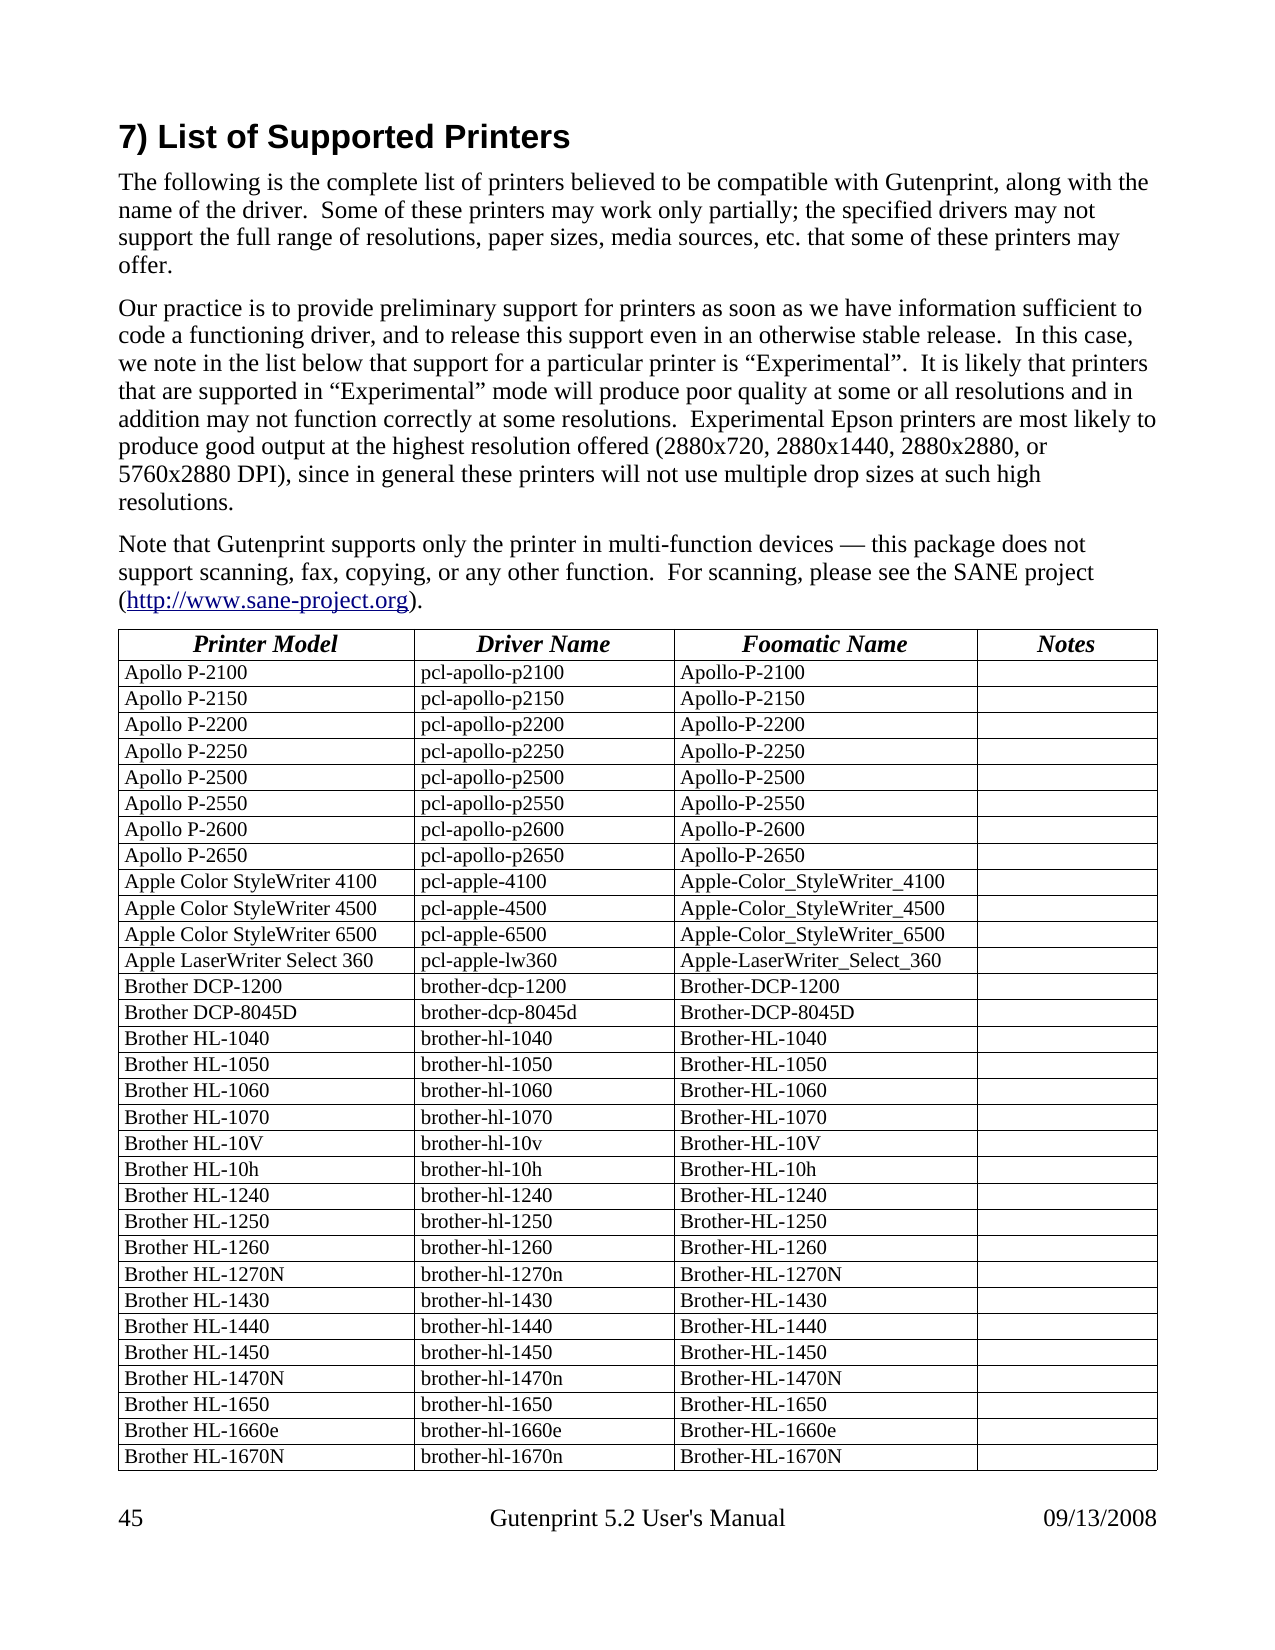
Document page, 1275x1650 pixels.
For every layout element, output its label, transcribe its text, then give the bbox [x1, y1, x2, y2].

table_cell Brother-HL-1650 [675, 1393, 977, 1418]
table_cell Apple Color StyleWriter 4500 [119, 896, 414, 921]
table_cell [978, 1157, 1157, 1182]
table_cell Brother-HL-1060 [675, 1079, 977, 1104]
table_cell Brother-HL-1050 [675, 1053, 977, 1078]
table_cell Brother HL-1470N [119, 1366, 414, 1392]
table_cell [978, 1314, 1157, 1339]
table_cell brother-dcp-1200 [415, 974, 674, 999]
table_cell Brother DCP-8045D [119, 1000, 414, 1026]
table_cell pcl-apollo-p2100 [415, 661, 674, 686]
table_cell Apple LaserWriter Select 360 [119, 948, 414, 973]
table_cell Brother HL-10h [119, 1157, 414, 1182]
table_cell Brother-DCP-1200 [675, 974, 977, 999]
table_cell [978, 1105, 1157, 1130]
table_cell pcl-apple-4500 [415, 896, 674, 921]
table_cell Brother-HL-1440 [675, 1314, 977, 1339]
table_cell Apollo-P-2600 [675, 817, 977, 842]
table_cell Apollo P-2250 [119, 739, 414, 764]
table_cell [978, 765, 1157, 790]
table_cell brother-hl-1450 [415, 1340, 674, 1365]
table_cell pcl-apollo-p2200 [415, 713, 674, 738]
table_cell pcl-apollo-p2650 [415, 844, 674, 869]
table_cell Brother-DCP-8045D [675, 1000, 977, 1026]
table_cell Brother-HL-1430 [675, 1288, 977, 1313]
table_cell [978, 817, 1157, 842]
table_cell Brother HL-1070 [119, 1105, 414, 1130]
table_cell brother-hl-1070 [415, 1105, 674, 1130]
table_cell brother-hl-1060 [415, 1079, 674, 1104]
table_cell brother-hl-10v [415, 1131, 674, 1156]
table_cell Brother HL-10V [119, 1131, 414, 1156]
table_cell Brother HL-1430 [119, 1288, 414, 1313]
table_cell Apple Color StyleWriter 4100 [119, 870, 414, 895]
table_cell Apollo-P-2150 [675, 687, 977, 712]
table_cell [978, 739, 1157, 764]
table_cell Apple-Color_StyleWriter_4500 [675, 896, 977, 921]
table_cell brother-hl-1660e [415, 1419, 674, 1444]
table_cell Apollo-P-2650 [675, 844, 977, 869]
table_cell [978, 948, 1157, 973]
table_cell Apollo P-2650 [119, 844, 414, 869]
table_cell Apple Color StyleWriter 6500 [119, 922, 414, 947]
table_cell brother-hl-1670n [415, 1445, 674, 1470]
table_cell Apollo-P-2200 [675, 713, 977, 738]
table_cell [978, 791, 1157, 816]
table_cell Brother-HL-10h [675, 1157, 977, 1182]
table_cell brother-hl-1470n [415, 1366, 674, 1392]
table_cell Brother-HL-1660e [675, 1419, 977, 1444]
table_cell Brother-HL-1670N [675, 1445, 977, 1470]
table_cell Apple-Color_StyleWriter_4100 [675, 870, 977, 895]
table_cell Apollo P-2150 [119, 687, 414, 712]
table_cell [978, 1236, 1157, 1261]
table_cell brother-hl-10h [415, 1157, 674, 1182]
table_cell Apollo P-2550 [119, 791, 414, 816]
table_cell [978, 1079, 1157, 1104]
table_cell pcl-apollo-p2550 [415, 791, 674, 816]
table_cell Brother HL-1440 [119, 1314, 414, 1339]
table_cell brother-hl-1440 [415, 1314, 674, 1339]
table_cell Apple-LaserWriter_Select_360 [675, 948, 977, 973]
table_cell Apollo-P-2550 [675, 791, 977, 816]
table_cell [978, 1366, 1157, 1392]
table_cell [978, 922, 1157, 947]
table_cell Brother HL-1060 [119, 1079, 414, 1104]
table_cell Apollo-P-2250 [675, 739, 977, 764]
table_header Foomatic Name [675, 630, 977, 659]
table_cell [978, 1340, 1157, 1365]
table_cell brother-hl-1250 [415, 1210, 674, 1235]
table_cell [978, 974, 1157, 999]
table_cell Apollo P-2500 [119, 765, 414, 790]
table_cell Apollo P-2100 [119, 661, 414, 686]
table_cell brother-dcp-8045d [415, 1000, 674, 1026]
table_cell [978, 844, 1157, 869]
table_cell Brother HL-1670N [119, 1445, 414, 1470]
table_cell [978, 713, 1157, 738]
table_cell pcl-apple-4100 [415, 870, 674, 895]
table_cell Brother HL-1650 [119, 1393, 414, 1418]
table_cell brother-hl-1040 [415, 1027, 674, 1052]
table_cell [978, 1000, 1157, 1026]
table_cell brother-hl-1260 [415, 1236, 674, 1261]
table_header Driver Name [415, 630, 674, 659]
table_cell [978, 661, 1157, 686]
table_cell brother-hl-1430 [415, 1288, 674, 1313]
text Our practice is to provide preliminary support for printers as soon as we have information sufficient to code a functioning driver, and to release this support even in an otherwise stable release. In this case, we note in the list below that support for a particular printer is “Experimental”. It is likely that printers that are supported in “Experimental” mode will produce poor quality at some or all resolutions and in addition may not function correctly at some resolutions. Experimental Epson printers are most likely to produce good output at the highest resolution offered (2880x720, 2880x1440, 2880x2880, or 5760x2880 DPI), since in general these printers will not use multiple drop sizes at such high resolutions. [118, 294, 1157, 516]
table_cell Brother DCP-1200 [119, 974, 414, 999]
table_cell Brother-HL-1260 [675, 1236, 977, 1261]
table_cell [978, 1419, 1157, 1444]
table_cell Brother-HL-1240 [675, 1184, 977, 1208]
table_cell Brother HL-1050 [119, 1053, 414, 1078]
table_cell Brother HL-1250 [119, 1210, 414, 1235]
table_header Printer Model [119, 630, 414, 659]
table_cell Brother HL-1240 [119, 1184, 414, 1208]
table_cell Brother-HL-1070 [675, 1105, 977, 1130]
table_cell Brother HL-1040 [119, 1027, 414, 1052]
table_cell pcl-apple-6500 [415, 922, 674, 947]
table_cell brother-hl-1270n [415, 1262, 674, 1287]
table_cell brother-hl-1240 [415, 1184, 674, 1208]
table_cell Brother-HL-1270N [675, 1262, 977, 1287]
table_cell Brother-HL-1250 [675, 1210, 977, 1235]
table_cell Brother-HL-10V [675, 1131, 977, 1156]
table_cell [978, 896, 1157, 921]
table_cell Brother HL-1450 [119, 1340, 414, 1365]
table_cell [978, 1027, 1157, 1052]
table_cell Apollo-P-2500 [675, 765, 977, 790]
table_cell brother-hl-1650 [415, 1393, 674, 1418]
table_cell [978, 1131, 1157, 1156]
table_cell brother-hl-1050 [415, 1053, 674, 1078]
text The following is the complete list of printers believed to be compatible with Gutenprint, along with the name of the driver. Some of these printers may work only partially; the specified drivers may not support the full range of resolutions, paper sizes, media sources, etc. that some of these printers may offer. [118, 168, 1157, 279]
table_cell Apollo P-2600 [119, 817, 414, 842]
table_cell pcl-apollo-p2600 [415, 817, 674, 842]
table_cell pcl-apollo-p2150 [415, 687, 674, 712]
text Note that Gutenprint supports only the printer in multi-function devices — this package does not support scanning, fax, copying, or any other function. For scanning, please see the SANE project (http://www.sane-project.org). [118, 531, 1157, 614]
table_cell Apollo-P-2100 [675, 661, 977, 686]
table_cell pcl-apollo-p2250 [415, 739, 674, 764]
table_header Notes [978, 630, 1157, 659]
table_cell Brother-HL-1040 [675, 1027, 977, 1052]
table_cell [978, 1053, 1157, 1078]
table_cell Brother-HL-1470N [675, 1366, 977, 1392]
table_cell [978, 1445, 1157, 1470]
table_cell [978, 1184, 1157, 1208]
table_cell pcl-apollo-p2500 [415, 765, 674, 790]
table_cell [978, 1288, 1157, 1313]
table_cell Brother HL-1270N [119, 1262, 414, 1287]
table_cell [978, 1262, 1157, 1287]
subtitle List of Supported Printers [118, 118, 1157, 156]
table_cell [978, 1210, 1157, 1235]
table_cell Brother-HL-1450 [675, 1340, 977, 1365]
table_cell [978, 687, 1157, 712]
table_cell Apple-Color_StyleWriter_6500 [675, 922, 977, 947]
table_cell Brother HL-1260 [119, 1236, 414, 1261]
table_cell Brother HL-1660e [119, 1419, 414, 1444]
table_cell Apollo P-2200 [119, 713, 414, 738]
table_cell pcl-apple-lw360 [415, 948, 674, 973]
table_cell [978, 870, 1157, 895]
table_cell [978, 1393, 1157, 1418]
